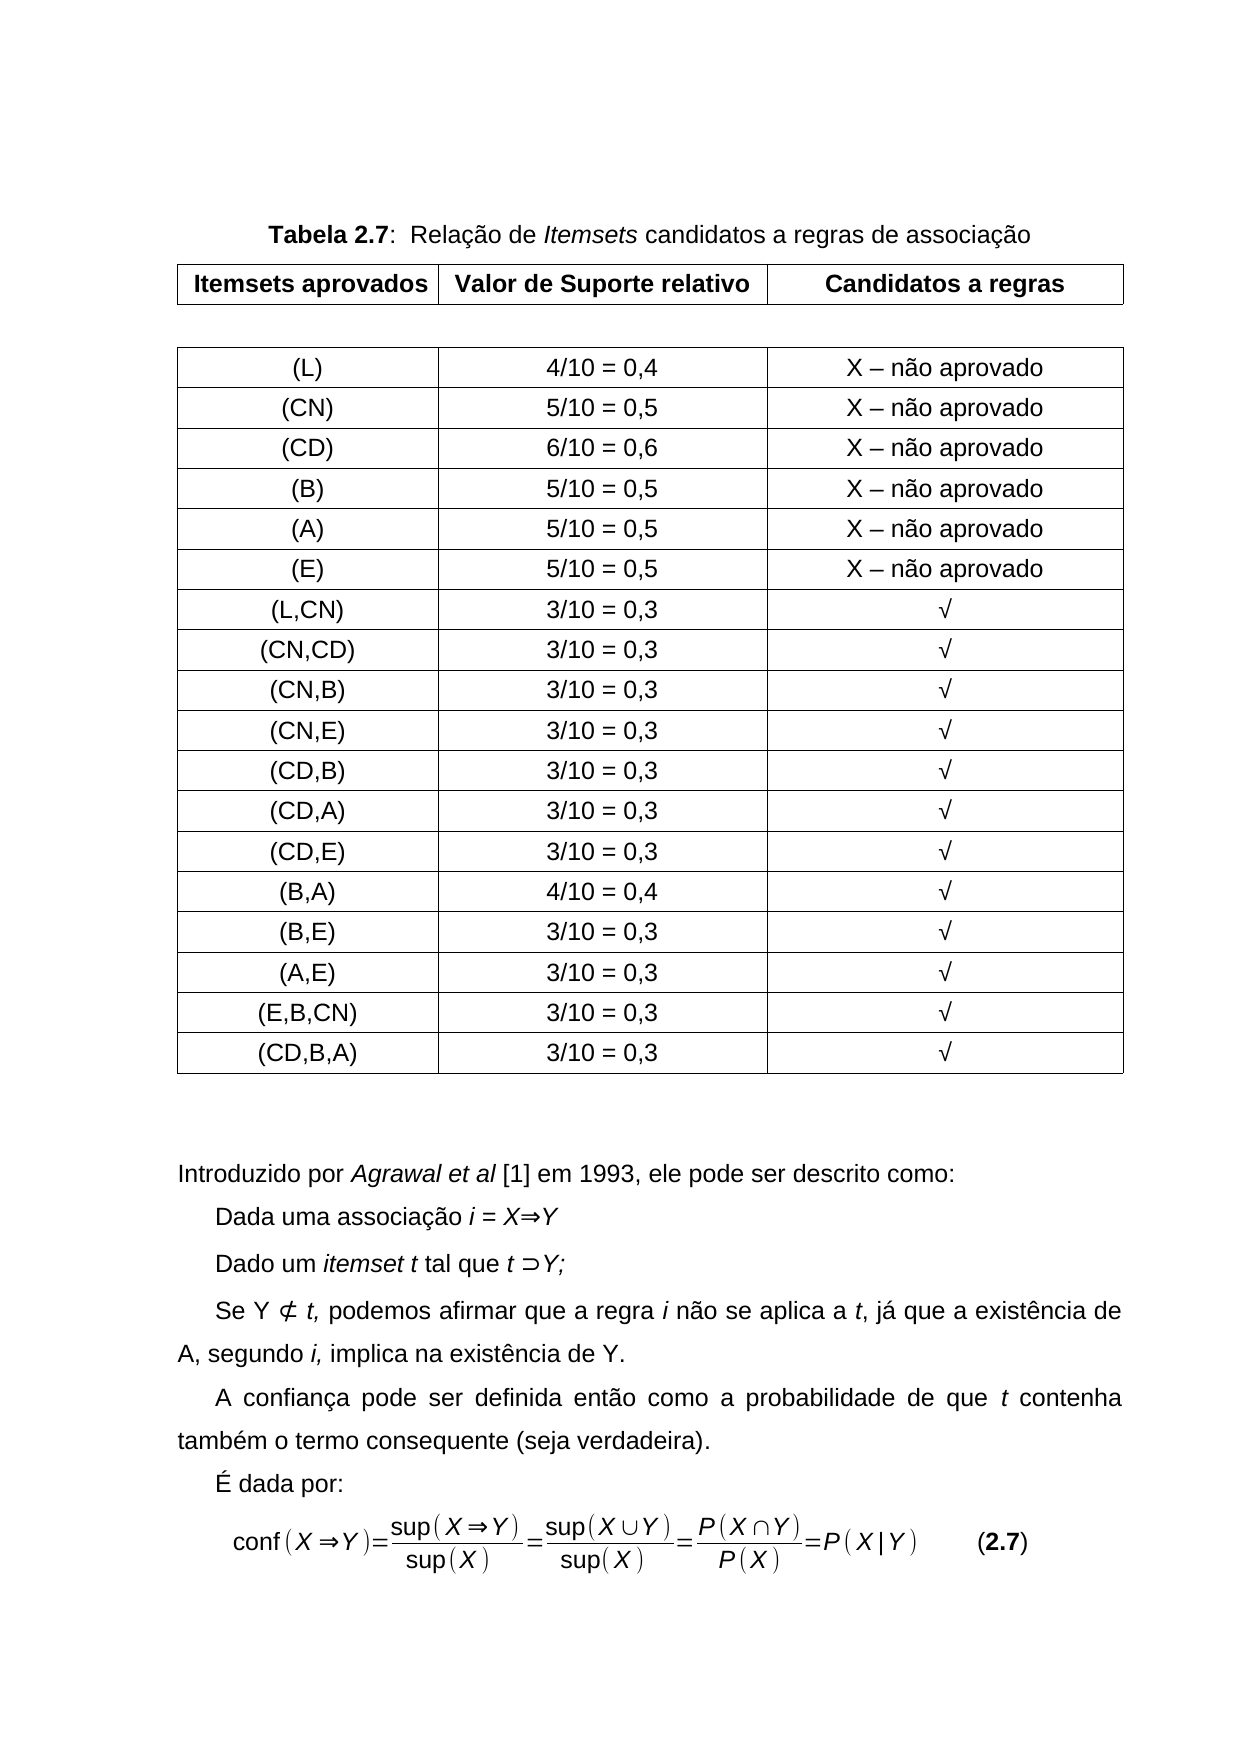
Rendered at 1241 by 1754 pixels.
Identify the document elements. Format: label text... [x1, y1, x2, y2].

table_cell √ [768, 590, 1123, 629]
table_cell (CD,E) [178, 832, 438, 871]
table_cell (B) [178, 469, 438, 508]
table_cell (CD) [178, 429, 438, 468]
table_cell √ [768, 791, 1123, 831]
table_cell 3/10 = 0,3 [439, 953, 767, 992]
text Dada uma associação i = X⇒Y [177, 1202, 1122, 1231]
table_cell 3/10 = 0,3 [439, 711, 767, 750]
table_cell (CD,B,A) [178, 1033, 438, 1073]
table_cell (E,B,CN) [178, 993, 438, 1032]
text Se Y ⊄ t, podemos afirmar que a regra i não se aplica a t, já que a existência de A, segundo i, implica na existência de Y. [177, 1296, 1122, 1368]
table_cell 3/10 = 0,3 [439, 832, 767, 871]
table_cell (A,E) [178, 953, 438, 992]
table_cell 3/10 = 0,3 [439, 912, 767, 952]
table_cell X – não aprovado [768, 429, 1123, 468]
table_cell √ [768, 872, 1123, 911]
table_cell (CD,B) [178, 751, 438, 790]
table_cell 5/10 = 0,5 [439, 388, 767, 428]
table_cell (B,E) [178, 912, 438, 952]
table_cell 5/10 = 0,5 [439, 469, 767, 508]
table_cell 3/10 = 0,3 [439, 993, 767, 1032]
table_cell 3/10 = 0,3 [439, 1033, 767, 1073]
text Introduzido por Agrawal et al [1] em 1993, ele pode ser descrito como: [177, 1159, 1122, 1188]
table_header X – não aprovado [768, 348, 1123, 387]
text É dada por: [177, 1469, 1122, 1497]
table_cell (A) [178, 509, 438, 548]
table_cell (E) [178, 550, 438, 589]
text Tabela 2.7: Relação de Itemsets candidatos a regras de associação [177, 220, 1122, 249]
table_cell (CN,CD) [178, 630, 438, 669]
table_header Valor de Suporte relativo [439, 265, 767, 304]
table_cell X – não aprovado [768, 388, 1123, 428]
table_cell (CD,A) [178, 791, 438, 831]
table_header Candidatos a regras [768, 265, 1123, 304]
table_cell (CN,B) [178, 671, 438, 710]
table_cell 6/10 = 0,6 [439, 429, 767, 468]
table_header Itemsets aprovados [178, 265, 438, 304]
table_cell 5/10 = 0,5 [439, 550, 767, 589]
text (2.7) [177, 1512, 1122, 1575]
table_cell (B,A) [178, 872, 438, 911]
table_cell √ [768, 993, 1123, 1032]
table_cell √ [768, 953, 1123, 992]
table_cell √ [768, 671, 1123, 710]
table_cell 3/10 = 0,3 [439, 791, 767, 831]
table_cell X – não aprovado [768, 509, 1123, 548]
table_cell 3/10 = 0,3 [439, 590, 767, 629]
table_cell 5/10 = 0,5 [439, 509, 767, 548]
table_cell √ [768, 630, 1123, 669]
table_cell √ [768, 912, 1123, 952]
table_cell (CN,E) [178, 711, 438, 750]
table_header (L) [178, 348, 438, 387]
table_cell 4/10 = 0,4 [439, 872, 767, 911]
table_cell √ [768, 1033, 1123, 1073]
table_cell X – não aprovado [768, 469, 1123, 508]
table_cell (L,CN) [178, 590, 438, 629]
table_cell X – não aprovado [768, 550, 1123, 589]
text A confiança pode ser definida então como a probabilidade de que t contenha também o termo consequente (seja verdadeira). [177, 1382, 1122, 1454]
text Dado um itemset t tal que t ⊃Y; [177, 1245, 1122, 1279]
table_cell √ [768, 832, 1123, 871]
table_cell (CN) [178, 388, 438, 428]
table_cell 3/10 = 0,3 [439, 671, 767, 710]
table_cell √ [768, 751, 1123, 790]
table_cell 3/10 = 0,3 [439, 630, 767, 669]
table_cell √ [768, 711, 1123, 750]
table_cell 3/10 = 0,3 [439, 751, 767, 790]
table_header 4/10 = 0,4 [439, 348, 767, 387]
